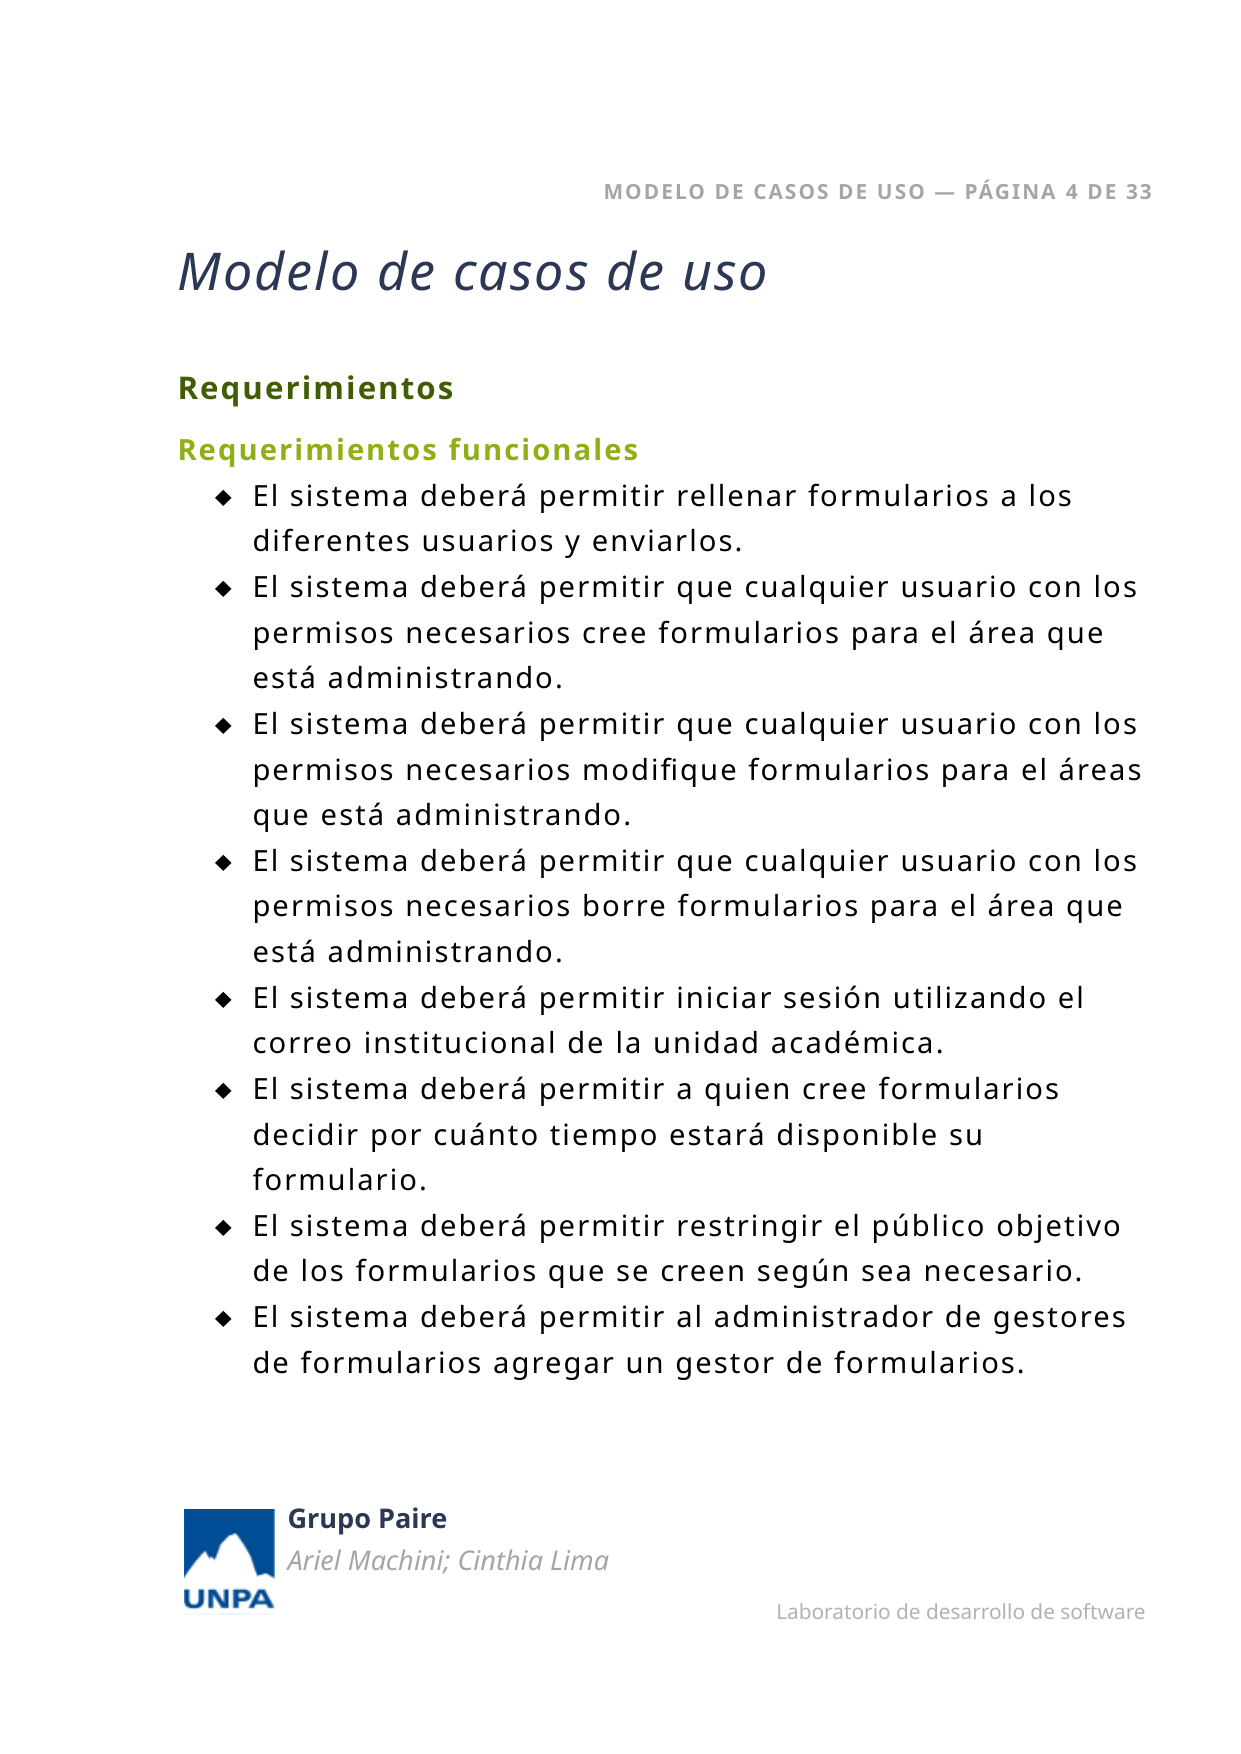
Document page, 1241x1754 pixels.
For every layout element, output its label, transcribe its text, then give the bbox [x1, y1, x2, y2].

list El sistema deberá permitir iniciar sesión utilizando el correo institucional de la unidad académica. [215, 977, 1152, 1062]
list El sistema deberá permitir al administrador de gestores de formularios agregar un gestor de formularios. [215, 1296, 1152, 1382]
list El sistema deberá permitir que cualquier usuario con los permisos necesarios modifique formularios para el áreas que está administrando. [215, 703, 1152, 834]
list El sistema deberá permitir rellenar formularios a los diferentes usuarios y enviarlos. [215, 475, 1152, 560]
text Requerimientos funcionales [177, 429, 1152, 469]
list El sistema deberá permitir a quien cree formularios decidir por cuánto tiempo estará disponible su formulario. [215, 1068, 1152, 1199]
list El sistema deberá permitir que cualquier usuario con los permisos necesarios borre formularios para el área que está administrando. [215, 840, 1152, 971]
text Requerimientos [177, 366, 1152, 408]
text Modelo de casos de uso [177, 235, 1152, 306]
list El sistema deberá permitir restringir el público objetivo de los formularios que se creen según sea necesario. [215, 1205, 1152, 1290]
list El sistema deberá permitir que cualquier usuario con los permisos necesarios cree formularios para el área que está administrando. [215, 566, 1152, 697]
picture [184, 1509, 275, 1615]
